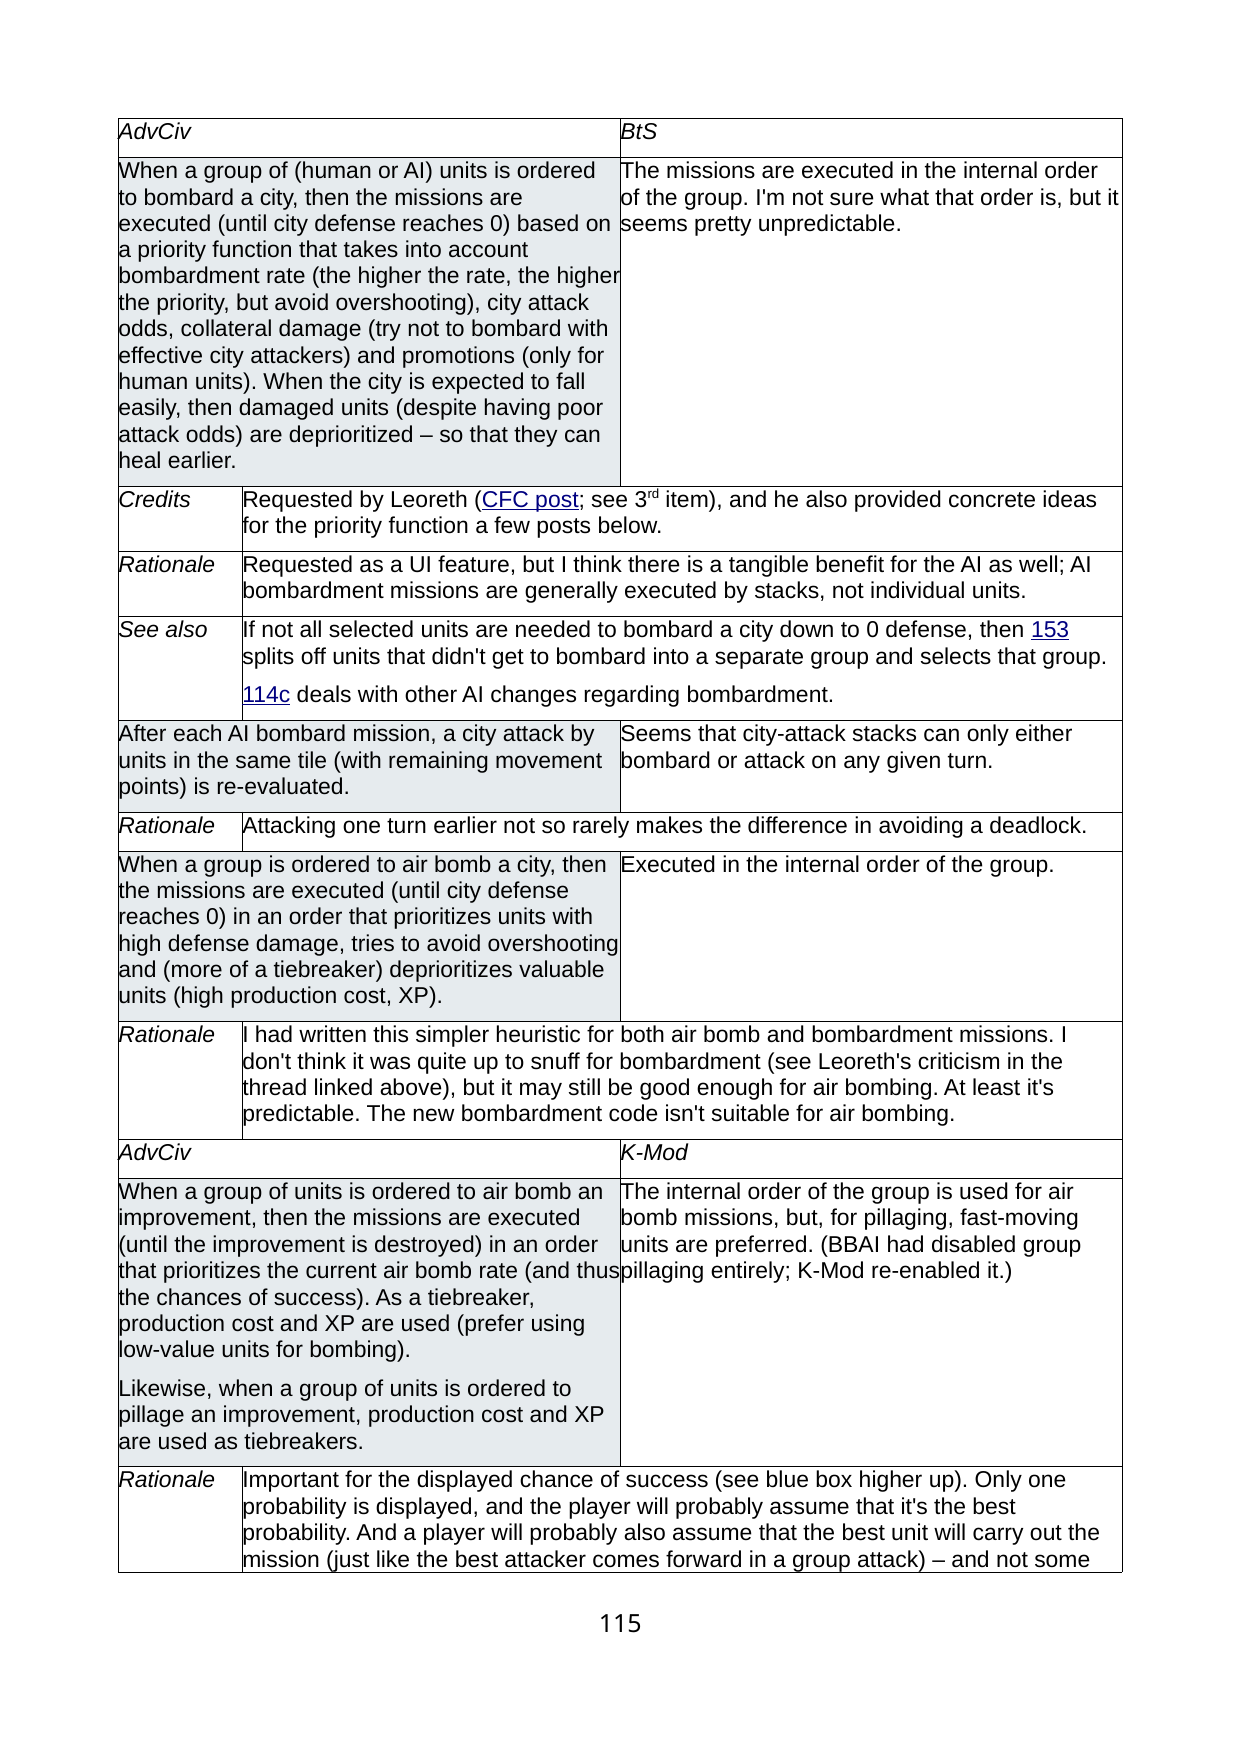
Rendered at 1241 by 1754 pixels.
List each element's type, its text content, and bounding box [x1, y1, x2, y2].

table_cell Requested as a UI feature, but I think there is a tangible benefit for the AI as well; AI bombardment missions are generally executed by stacks, not individual units. [243, 552, 1122, 616]
table_cell Requested by Leoreth (CFC post; see 3rd item), and he also provided concrete ideas for the priority function a few posts below. [243, 487, 1122, 551]
table_cell Rationale [119, 552, 242, 616]
table_cell After each AI bombard mission, a city attack by units in the same tile (with remaining movement points) is re-evaluated. [119, 721, 620, 812]
table_cell Seems that city-attack stacks can only either bombard or attack on any given turn. [621, 721, 1122, 812]
table_cell Credits [119, 487, 242, 551]
table_cell BtS [621, 119, 1122, 157]
table_cell See also [119, 617, 242, 720]
table_cell When a group of (human or AI) units is ordered to bombard a city, then the missions are executed (until city defense reaches 0) based on a priority function that takes into account bombardment rate (the higher the rate, the higher the priority, but avoid overshooting), city attack odds, collateral damage (try not to bombard with effective city attackers) and promotions (only for human units). When the city is expected to fall easily, then damaged units (despite having poor attack odds) are deprioritized – so that they can heal earlier. [119, 158, 620, 486]
table_cell K-Mod [621, 1140, 1122, 1178]
table_cell When a group of units is ordered to air bomb an improvement, then the missions are executed (until the improvement is destroyed) in an order that prioritizes the current air bomb rate (and thus the chances of success). As a tiebreaker, production cost and XP are used (prefer using low-value units for bombing). Likewise, when a group of units is ordered to pillage an improvement, production cost and XP are used as tiebreakers. [119, 1179, 620, 1466]
table_cell Attacking one turn earlier not so rarely makes the difference in avoiding a deadlock. [243, 813, 1122, 851]
table_cell Rationale [119, 813, 242, 851]
table_cell Rationale [119, 1467, 242, 1572]
table_cell When a group is ordered to air bomb a city, then the missions are executed (until city defense reaches 0) in an order that prioritizes units with high defense damage, tries to avoid overshooting and (more of a tiebreaker) deprioritizes valuable units (high production cost, XP). [119, 852, 620, 1021]
table_cell Important for the displayed chance of success (see blue box higher up). Only one probability is displayed, and the player will probably assume that it's the best probability. And a player will probably also assume that the best unit will carry out the mission (just like the best attacker comes forward in a group attack) – and not some [243, 1467, 1122, 1572]
table_cell The missions are executed in the internal order of the group. I'm not sure what that order is, but it seems pretty unpredictable. [621, 158, 1122, 486]
table_cell Executed in the internal order of the group. [621, 852, 1122, 1021]
table_cell AdvCiv [119, 119, 620, 157]
table_cell AdvCiv [119, 1140, 620, 1178]
table_cell If not all selected units are needed to bombard a city down to 0 defense, then 153 splits off units that didn't get to bombard into a separate group and selects that group. 114c deals with other AI changes regarding bombardment. [243, 617, 1122, 720]
table_cell Rationale [119, 1022, 242, 1139]
table_cell The internal order of the group is used for air bomb missions, but, for pillaging, fast-moving units are preferred. (BBAI had disabled group pillaging entirely; K-Mod re-enabled it.) [621, 1179, 1122, 1466]
table_cell I had written this simpler heuristic for both air bomb and bombardment missions. I don't think it was quite up to snuff for bombardment (see Leoreth's criticism in the thread linked above), but it may still be good enough for air bombing. At least it's predictable. The new bombardment code isn't suitable for air bombing. [243, 1022, 1122, 1139]
